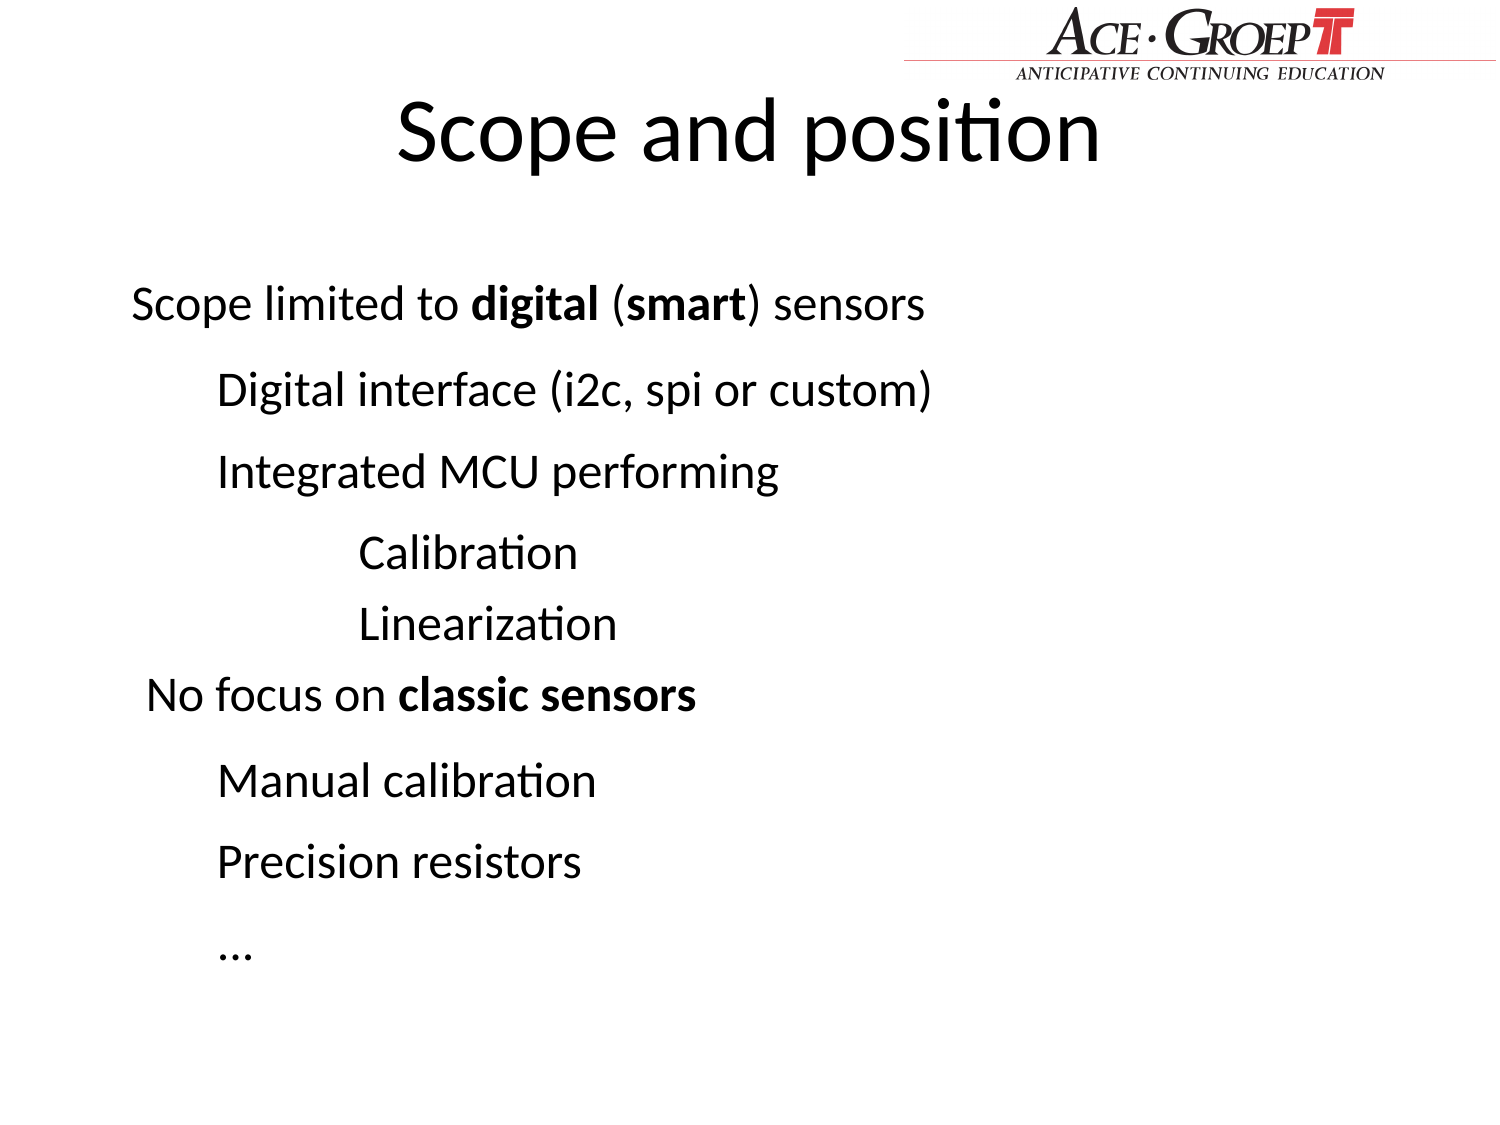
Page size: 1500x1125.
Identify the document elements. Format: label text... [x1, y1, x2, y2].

list Scope limited to digital (smart) sensors Digital interface (i2c, spi or custom) Integrated MCU performing Calibration Linearization No focus on classic sensors Manual calibration Precision resistors ... [60, 262, 1411, 1006]
picture [904, 7, 1496, 80]
title Scope and position [75, 45, 1425, 233]
